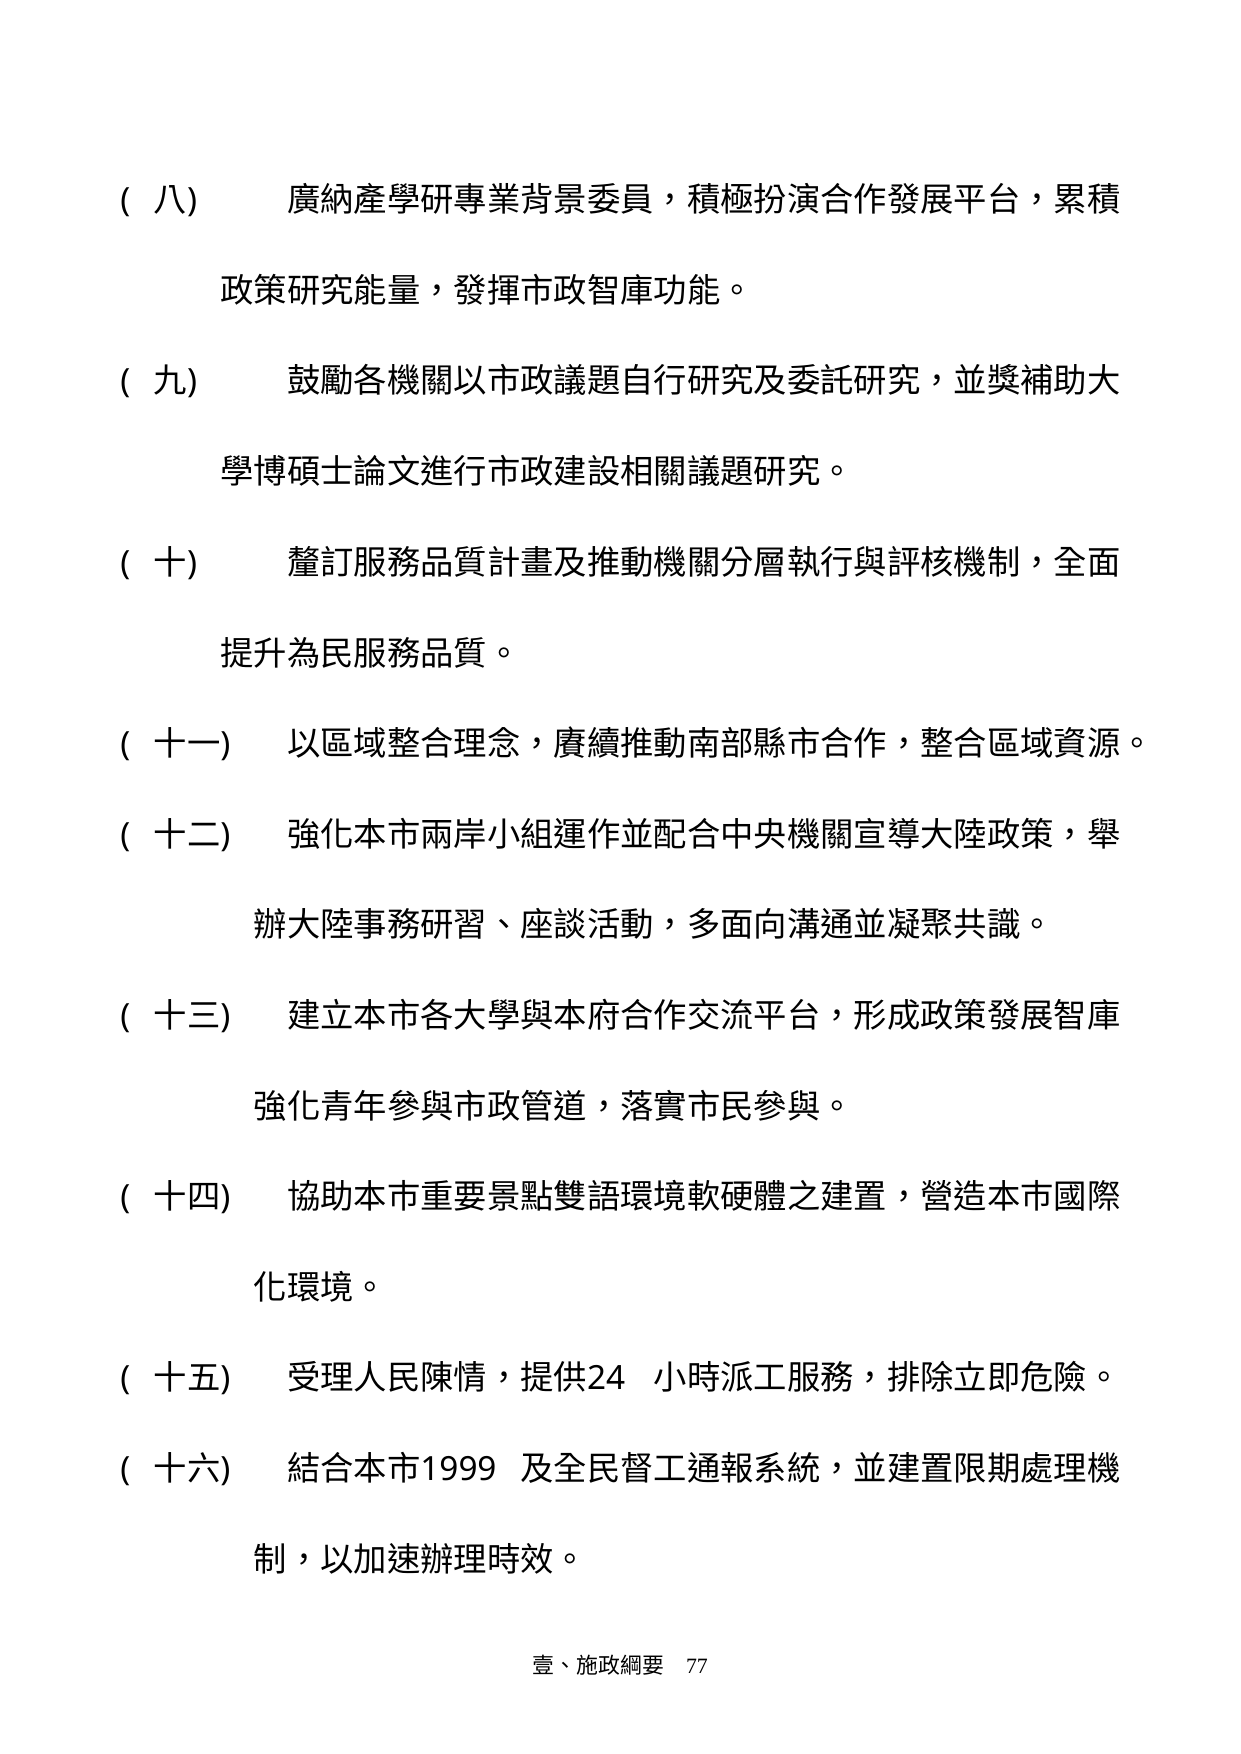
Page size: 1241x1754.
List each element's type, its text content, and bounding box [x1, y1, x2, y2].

list 釐訂服務品質計畫及推動機關分層執行與評核機制，全面提升為民服務品質。 [120, 514, 1120, 696]
list 強化本市兩岸小組運作並配合中央機關宣導大陸政策，舉辦大陸事務研習、座談活動，多面向溝通並凝聚共識。 [120, 786, 1120, 968]
list 鼓勵各機關以市政議題自行研究及委託研究，並獎補助大學博碩士論文進行市政建設相關議題研究。 [120, 333, 1120, 514]
list 協助本巿重要景點雙語環境軟硬體之建置，營造本巿國際化環境。 [120, 1149, 1120, 1330]
list 受理人民陳情，提供24小時派工服務，排除立即危險。 [120, 1330, 1120, 1421]
list 廣納產學研專業背景委員，積極扮演合作發展平台，累積政策研究能量，發揮市政智庫功能。 [120, 152, 1120, 333]
list 結合本市1999及全民督工通報系統，並建置限期處理機制，以加速辦理時效。 [120, 1421, 1120, 1602]
list 以區域整合理念，賡續推動南部縣市合作，整合區域資源。 [120, 696, 1120, 786]
list 建立本市各大學與本府合作交流平台，形成政策發展智庫；強化青年參與市政管道，落實市民參與。 [120, 968, 1120, 1149]
